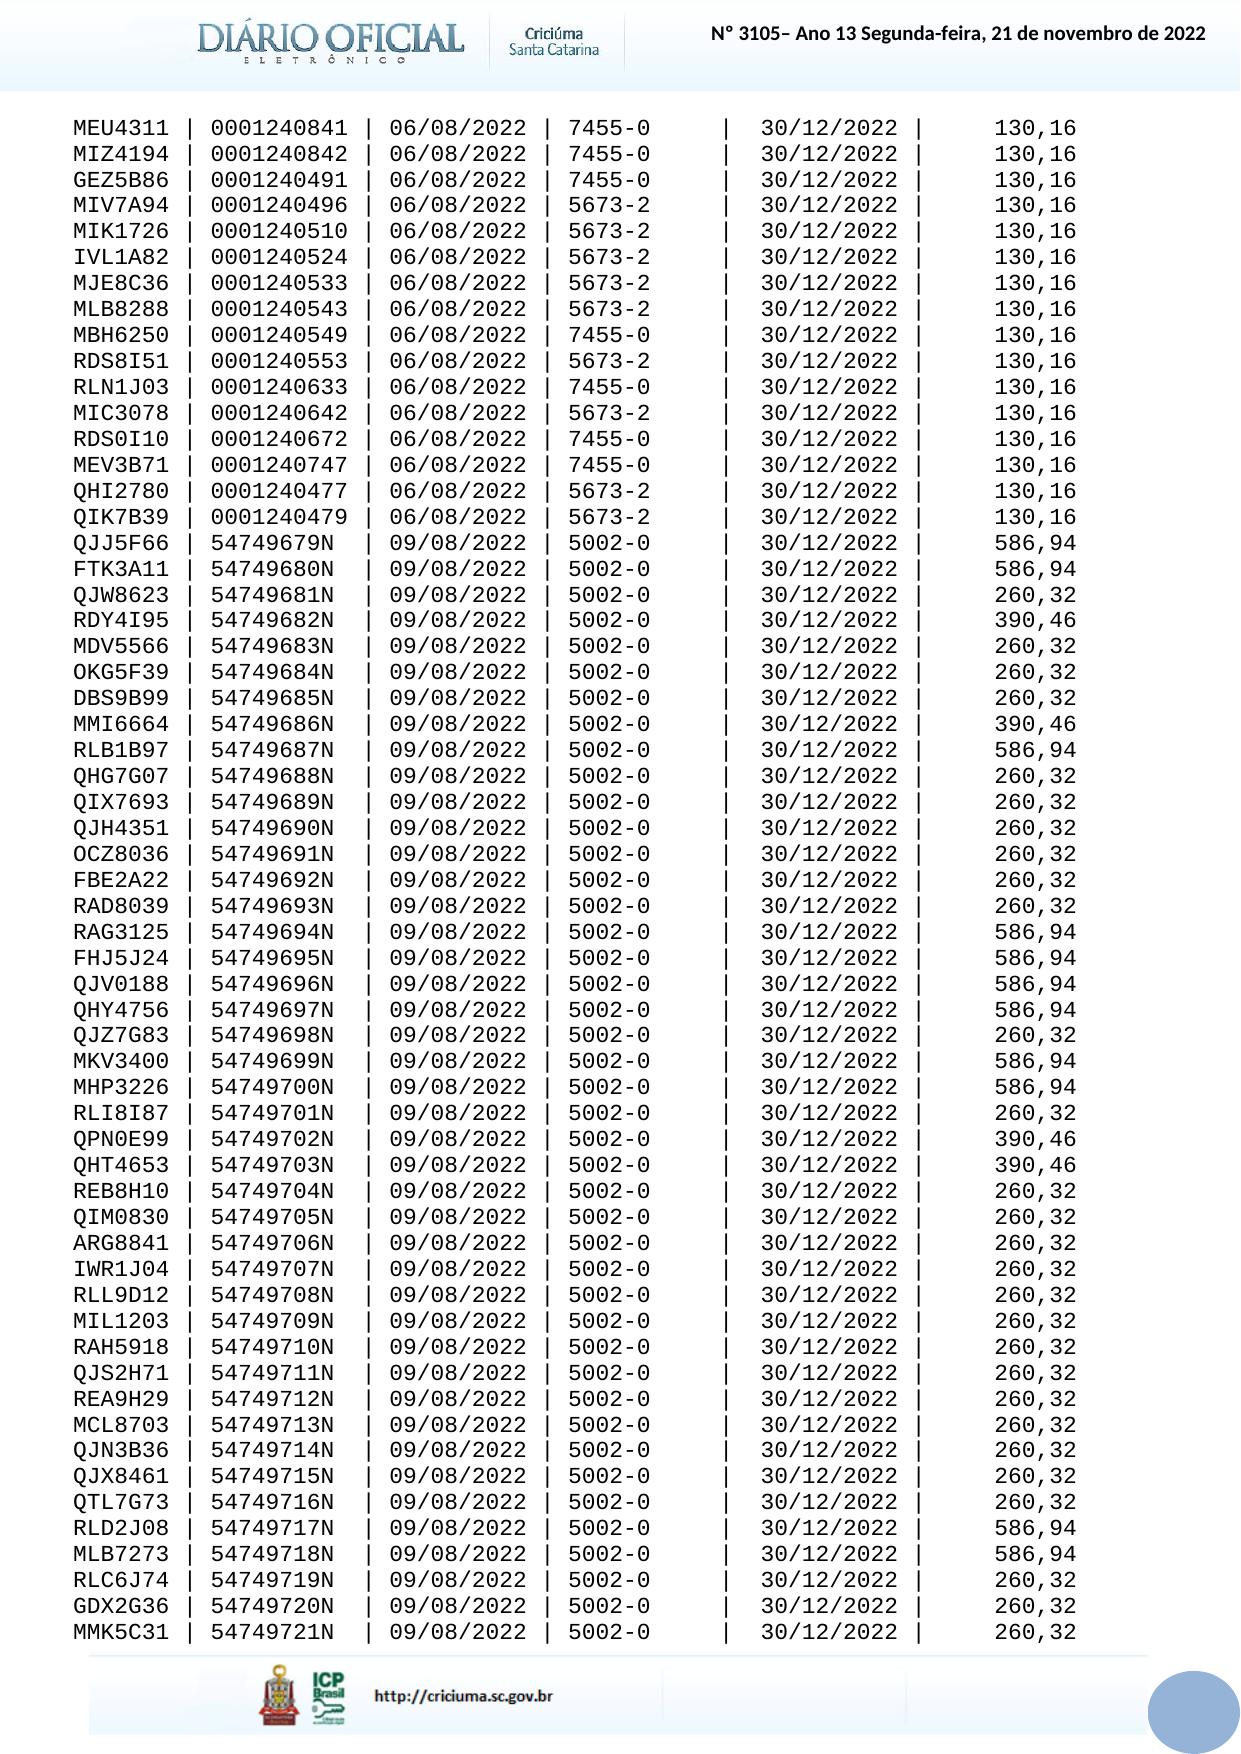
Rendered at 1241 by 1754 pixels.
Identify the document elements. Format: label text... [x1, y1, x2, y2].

text QHG7G07 | 54749688N | 09/08/2022 | 5002-0 | 30/12/2022 | 260,32 [59, 764, 1167, 790]
text QJN3B36 | 54749714N | 09/08/2022 | 5002-0 | 30/12/2022 | 260,32 [59, 1439, 1167, 1465]
text QJX8461 | 54749715N | 09/08/2022 | 5002-0 | 30/12/2022 | 260,32 [59, 1465, 1167, 1491]
text RAD8039 | 54749693N | 09/08/2022 | 5002-0 | 30/12/2022 | 260,32 [59, 894, 1167, 920]
text MIC3078 | 0001240642 | 06/08/2022 | 5673-2 | 30/12/2022 | 130,16 [59, 401, 1167, 427]
text MIV7A94 | 0001240496 | 06/08/2022 | 5673-2 | 30/12/2022 | 130,16 [59, 194, 1167, 220]
text MMI6664 | 54749686N | 09/08/2022 | 5002-0 | 30/12/2022 | 390,46 [59, 713, 1167, 738]
text MEV3B71 | 0001240747 | 06/08/2022 | 7455-0 | 30/12/2022 | 130,16 [59, 453, 1167, 479]
text QHT4653 | 54749703N | 09/08/2022 | 5002-0 | 30/12/2022 | 390,46 [59, 1153, 1167, 1179]
text MEU4311 | 0001240841 | 06/08/2022 | 7455-0 | 30/12/2022 | 130,16 [59, 116, 1167, 142]
text DBS9B99 | 54749685N | 09/08/2022 | 5002-0 | 30/12/2022 | 260,32 [59, 687, 1167, 713]
text QHI2780 | 0001240477 | 06/08/2022 | 5673-2 | 30/12/2022 | 130,16 [59, 479, 1167, 505]
text RAH5918 | 54749710N | 09/08/2022 | 5002-0 | 30/12/2022 | 260,32 [59, 1335, 1167, 1361]
text QHY4756 | 54749697N | 09/08/2022 | 5002-0 | 30/12/2022 | 586,94 [59, 998, 1167, 1024]
text MIZ4194 | 0001240842 | 06/08/2022 | 7455-0 | 30/12/2022 | 130,16 [59, 142, 1167, 168]
text MLB8288 | 0001240543 | 06/08/2022 | 5673-2 | 30/12/2022 | 130,16 [59, 298, 1167, 323]
text QJZ7G83 | 54749698N | 09/08/2022 | 5002-0 | 30/12/2022 | 260,32 [59, 1024, 1167, 1050]
text QIM0830 | 54749705N | 09/08/2022 | 5002-0 | 30/12/2022 | 260,32 [59, 1205, 1167, 1231]
text MDV5566 | 54749683N | 09/08/2022 | 5002-0 | 30/12/2022 | 260,32 [59, 635, 1167, 661]
text RAG3125 | 54749694N | 09/08/2022 | 5002-0 | 30/12/2022 | 586,94 [59, 920, 1167, 946]
text RDS0I10 | 0001240672 | 06/08/2022 | 7455-0 | 30/12/2022 | 130,16 [59, 427, 1167, 453]
text QPN0E99 | 54749702N | 09/08/2022 | 5002-0 | 30/12/2022 | 390,46 [59, 1128, 1167, 1153]
text IVL1A82 | 0001240524 | 06/08/2022 | 5673-2 | 30/12/2022 | 130,16 [59, 246, 1167, 272]
text RLC6J74 | 54749719N | 09/08/2022 | 5002-0 | 30/12/2022 | 260,32 [59, 1568, 1167, 1594]
text OCZ8036 | 54749691N | 09/08/2022 | 5002-0 | 30/12/2022 | 260,32 [59, 842, 1167, 868]
text RLD2J08 | 54749717N | 09/08/2022 | 5002-0 | 30/12/2022 | 586,94 [59, 1517, 1167, 1543]
text QIX7693 | 54749689N | 09/08/2022 | 5002-0 | 30/12/2022 | 260,32 [59, 790, 1167, 816]
text OKG5F39 | 54749684N | 09/08/2022 | 5002-0 | 30/12/2022 | 260,32 [59, 661, 1167, 687]
text MKV3400 | 54749699N | 09/08/2022 | 5002-0 | 30/12/2022 | 586,94 [59, 1050, 1167, 1076]
text QJH4351 | 54749690N | 09/08/2022 | 5002-0 | 30/12/2022 | 260,32 [59, 816, 1167, 842]
text MLB7273 | 54749718N | 09/08/2022 | 5002-0 | 30/12/2022 | 586,94 [59, 1543, 1167, 1568]
text QJS2H71 | 54749711N | 09/08/2022 | 5002-0 | 30/12/2022 | 260,32 [59, 1361, 1167, 1387]
text MJE8C36 | 0001240533 | 06/08/2022 | 5673-2 | 30/12/2022 | 130,16 [59, 272, 1167, 298]
text RLL9D12 | 54749708N | 09/08/2022 | 5002-0 | 30/12/2022 | 260,32 [59, 1283, 1167, 1309]
text QJV0188 | 54749696N | 09/08/2022 | 5002-0 | 30/12/2022 | 586,94 [59, 972, 1167, 998]
text QTL7G73 | 54749716N | 09/08/2022 | 5002-0 | 30/12/2022 | 260,32 [59, 1491, 1167, 1517]
text MMK5C31 | 54749721N | 09/08/2022 | 5002-0 | 30/12/2022 | 260,32 [59, 1620, 1167, 1646]
text RLB1B97 | 54749687N | 09/08/2022 | 5002-0 | 30/12/2022 | 586,94 [59, 738, 1167, 764]
text MBH6250 | 0001240549 | 06/08/2022 | 7455-0 | 30/12/2022 | 130,16 [59, 323, 1167, 349]
text QJW8623 | 54749681N | 09/08/2022 | 5002-0 | 30/12/2022 | 260,32 [59, 583, 1167, 609]
text MHP3226 | 54749700N | 09/08/2022 | 5002-0 | 30/12/2022 | 586,94 [59, 1076, 1167, 1102]
text MIK1726 | 0001240510 | 06/08/2022 | 5673-2 | 30/12/2022 | 130,16 [59, 220, 1167, 246]
text GDX2G36 | 54749720N | 09/08/2022 | 5002-0 | 30/12/2022 | 260,32 [59, 1594, 1167, 1620]
text RDY4I95 | 54749682N | 09/08/2022 | 5002-0 | 30/12/2022 | 390,46 [59, 609, 1167, 635]
text QIK7B39 | 0001240479 | 06/08/2022 | 5673-2 | 30/12/2022 | 130,16 [59, 505, 1167, 531]
text FBE2A22 | 54749692N | 09/08/2022 | 5002-0 | 30/12/2022 | 260,32 [59, 868, 1167, 894]
text RDS8I51 | 0001240553 | 06/08/2022 | 5673-2 | 30/12/2022 | 130,16 [59, 349, 1167, 375]
text MIL1203 | 54749709N | 09/08/2022 | 5002-0 | 30/12/2022 | 260,32 [59, 1309, 1167, 1335]
text RLN1J03 | 0001240633 | 06/08/2022 | 7455-0 | 30/12/2022 | 130,16 [59, 375, 1167, 401]
text IWR1J04 | 54749707N | 09/08/2022 | 5002-0 | 30/12/2022 | 260,32 [59, 1257, 1167, 1283]
text FHJ5J24 | 54749695N | 09/08/2022 | 5002-0 | 30/12/2022 | 586,94 [59, 946, 1167, 972]
text ARG8841 | 54749706N | 09/08/2022 | 5002-0 | 30/12/2022 | 260,32 [59, 1231, 1167, 1257]
text REA9H29 | 54749712N | 09/08/2022 | 5002-0 | 30/12/2022 | 260,32 [59, 1387, 1167, 1413]
text RLI8I87 | 54749701N | 09/08/2022 | 5002-0 | 30/12/2022 | 260,32 [59, 1102, 1167, 1128]
text FTK3A11 | 54749680N | 09/08/2022 | 5002-0 | 30/12/2022 | 586,94 [59, 557, 1167, 583]
text REB8H10 | 54749704N | 09/08/2022 | 5002-0 | 30/12/2022 | 260,32 [59, 1179, 1167, 1205]
text QJJ5F66 | 54749679N | 09/08/2022 | 5002-0 | 30/12/2022 | 586,94 [59, 531, 1167, 557]
text MCL8703 | 54749713N | 09/08/2022 | 5002-0 | 30/12/2022 | 260,32 [59, 1413, 1167, 1439]
text GEZ5B86 | 0001240491 | 06/08/2022 | 7455-0 | 30/12/2022 | 130,16 [59, 168, 1167, 194]
